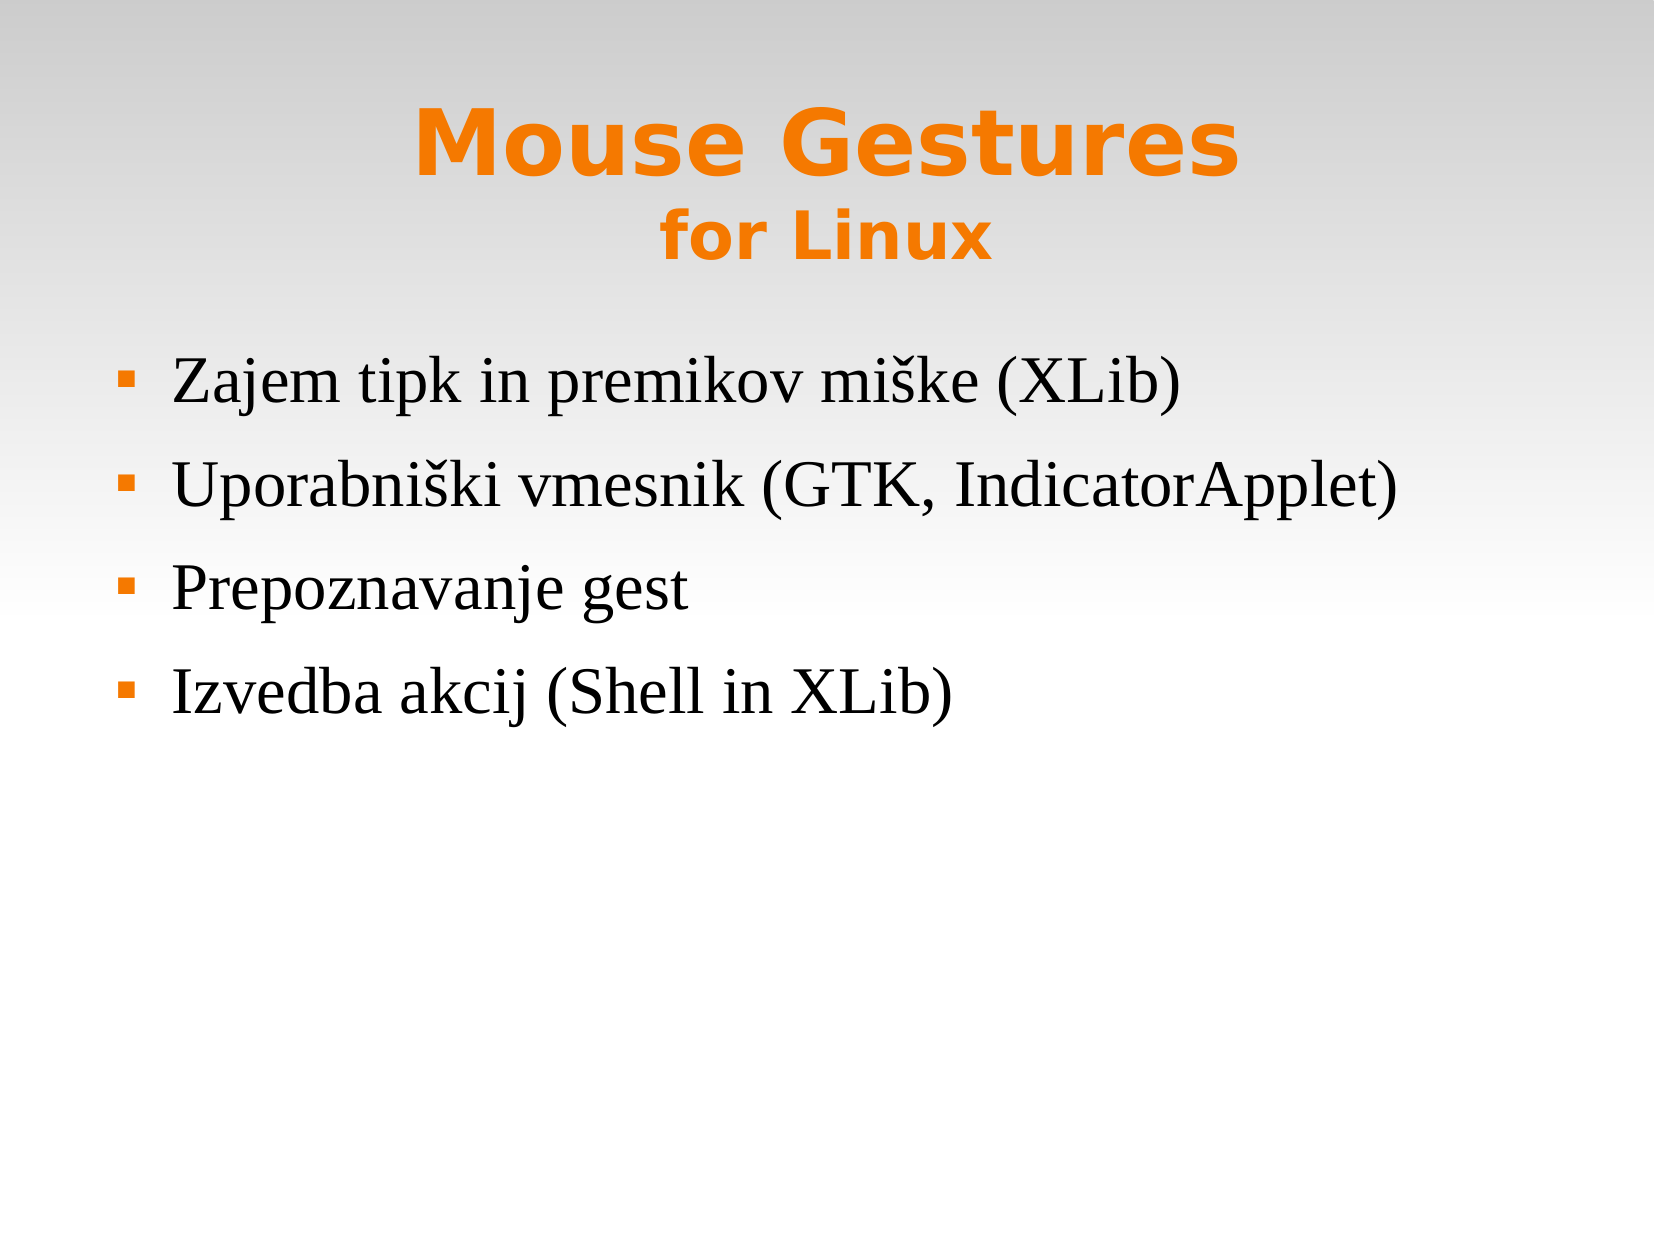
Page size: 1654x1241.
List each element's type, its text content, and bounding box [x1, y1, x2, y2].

list Zajem tipk in premikov miške (XLib) Uporabniški vmesnik (GTK, IndicatorApplet) Prepoznavanje gest Izvedba akcij (Shell in XLib) [82, 343, 1571, 1162]
title Mouse Gestures for Linux [82, 78, 1571, 287]
